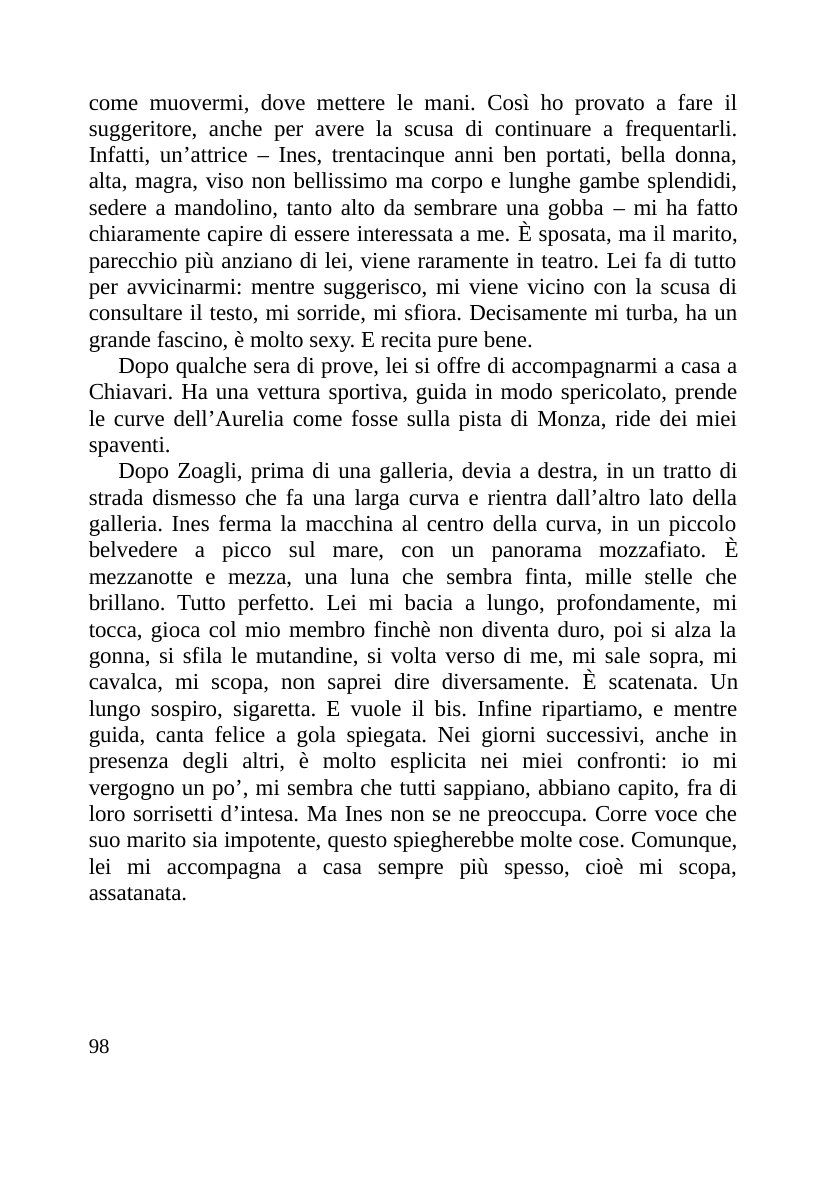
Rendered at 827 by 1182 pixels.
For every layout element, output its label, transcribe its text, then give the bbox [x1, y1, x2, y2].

text Dopo Zoagli, prima di una galleria, devia a destra, in un tratto di strada dismesso che fa una larga curva e rientra dall’altro lato della galleria. Ines ferma la macchina al centro della curva, in un piccolo belvedere a picco sul mare, con un panorama mozzafiato. è mezzanotte e mezza, una luna che sembra finta, mille stelle che brillano. Tutto perfetto. Lei mi bacia a lungo, profondamente, mi tocca, gioca col mio membro finchè non diventa duro, poi si alza la gonna, si sfila le mutandine, si volta verso di me, mi sale sopra, mi cavalca, mi scopa, non saprei dire diversamente. è scatenata. Un lungo sospiro, sigaretta. E vuole il bis. Infine ripartiamo, e mentre guida, canta felice a gola spiegata. Nei giorni successivi, anche in presenza degli altri, è molto esplicita nei miei confronti: io mi vergogno un po’, mi sembra che tutti sappiano, abbiano capito, fra di loro sorrisetti d’intesa. Ma Ines non se ne preoccupa. Corre voce che suo marito sia impotente, questo spiegherebbe molte cose. Comunque, lei mi accompagna a casa sempre più spesso, cioè mi scopa, assatanata. [88, 457, 738, 906]
text come muovermi, dove mettere le mani. Così ho provato a fare il suggeritore, anche per avere la scusa di continuare a frequentarli. Infatti, un’attrice – Ines, trentacinque anni ben portati, bella donna, alta, magra, viso non bellissimo ma corpo e lunghe gambe splendidi, sedere a mandolino, tanto alto da sembrare una gobba – mi ha fatto chiaramente capire di essere interessata a me. è sposata, ma il marito, parecchio più anziano di lei, viene raramente in teatro. Lei fa di tutto per avvicinarmi: mentre suggerisco, mi viene vicino con la scusa di consultare il testo, mi sorride, mi sfiora. Decisamente mi turba, ha un grande fascino, è molto sexy. E recita pure bene. [88, 88, 738, 352]
text Dopo qualche sera di prove, lei si offre di accompagnarmi a casa a Chiavari. Ha una vettura sportiva, guida in modo spericolato, prende le curve dell’Aurelia come fosse sulla pista di Monza, ride dei miei spaventi. [88, 352, 738, 457]
